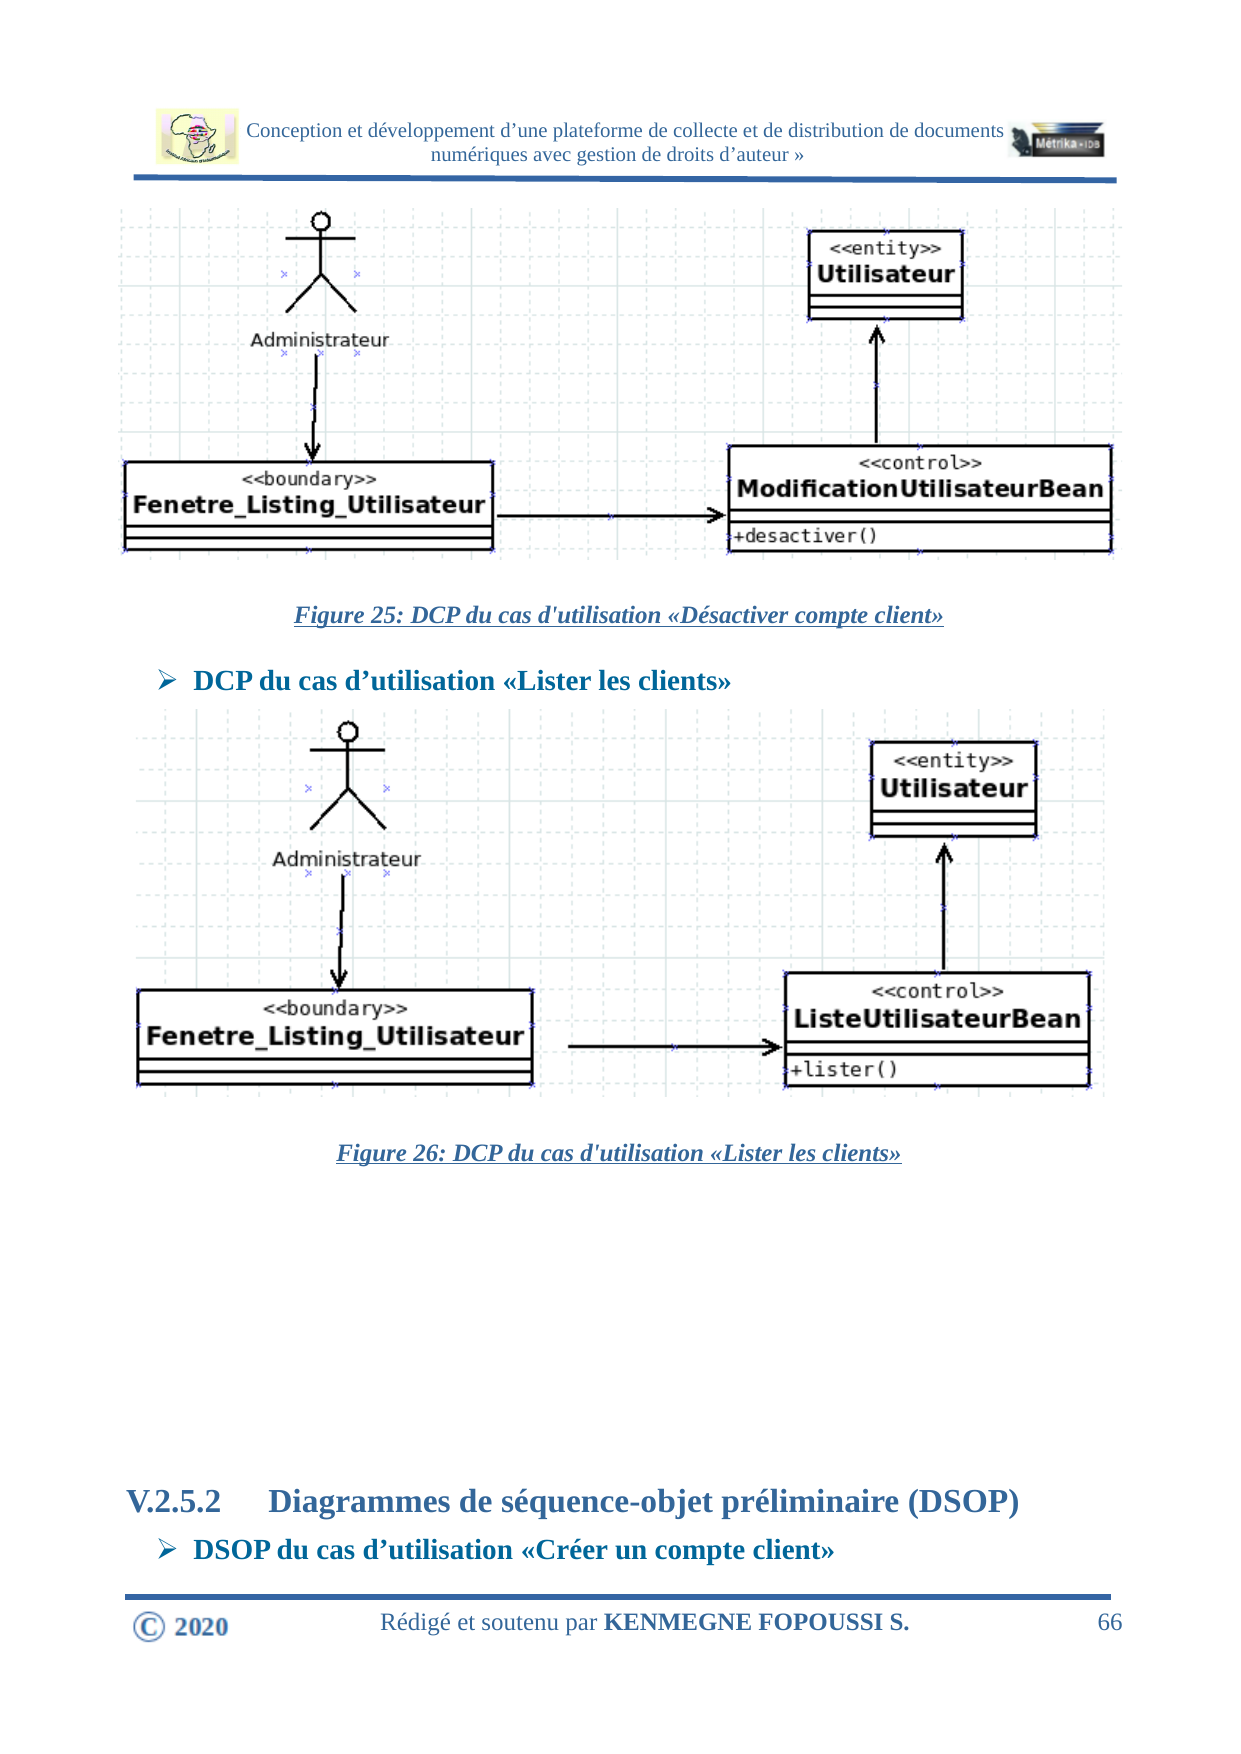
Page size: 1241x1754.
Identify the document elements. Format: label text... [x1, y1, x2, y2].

picture [158, 669, 174, 679]
picture [118, 208, 1123, 560]
picture [135, 709, 1105, 1097]
text Figure 26: DCP du cas d'utilisation «Lister les clients» [136, 1138, 1104, 1167]
list DSOP du cas d’utilisation «Créer un compte client» [156, 1532, 1122, 1566]
picture [158, 1538, 174, 1548]
list DCP du cas d’utilisation «Lister les clients» [156, 663, 1122, 697]
text Figure 25: DCP du cas d'utilisation «Désactiver compte client» [118, 601, 1122, 629]
picture [1003, 116, 1109, 160]
picture [126, 1604, 231, 1647]
subtitle Diagrammes de séquence-objet préliminaire (DSOP) [118, 1481, 1122, 1519]
picture [154, 107, 241, 166]
